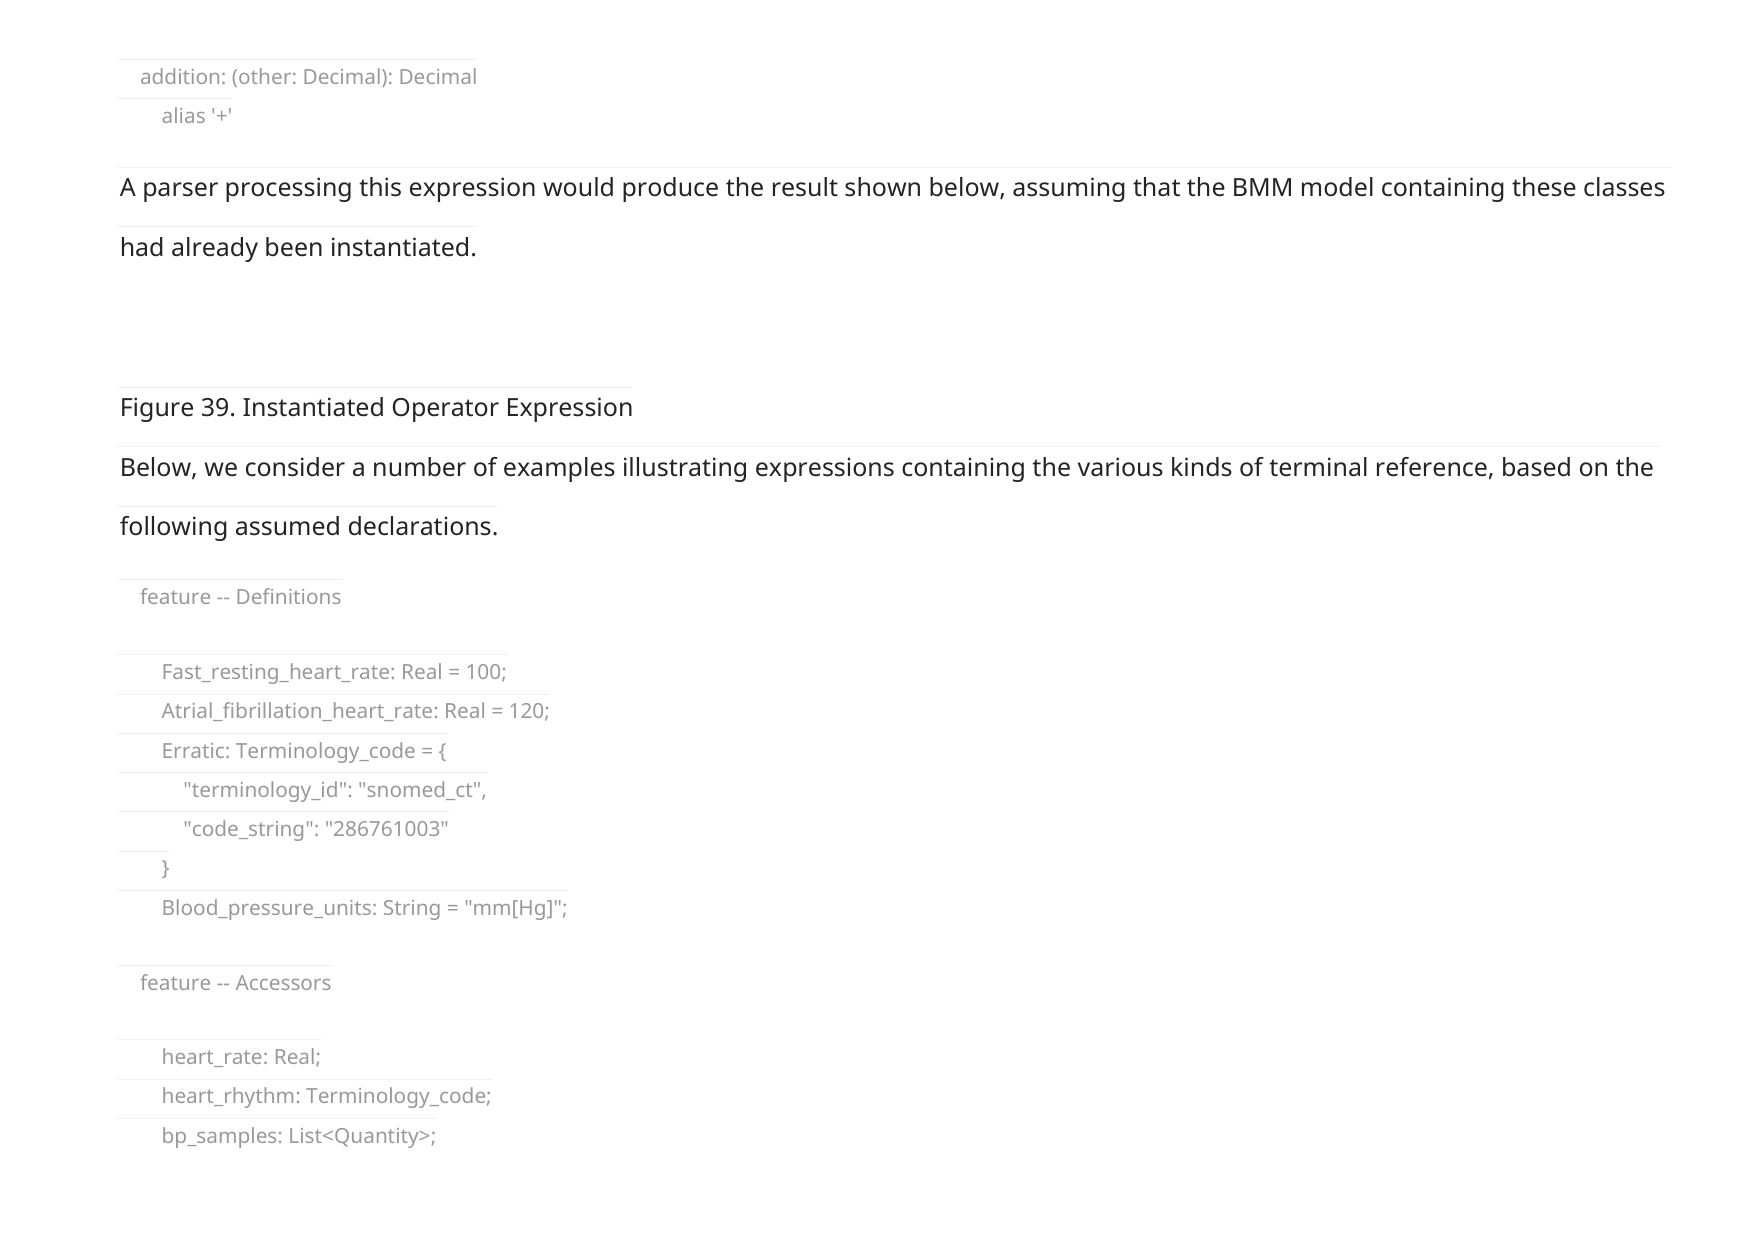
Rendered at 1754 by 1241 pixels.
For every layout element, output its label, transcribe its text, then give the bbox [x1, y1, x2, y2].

text Below, we consider a number of examples illustrating expressions containing the various kinds of terminal reference, based on the following assumed declarations. [118, 446, 1695, 543]
text "code_string": "286761003" [118, 811, 1695, 843]
text } [118, 851, 1695, 882]
text Figure 39. Instantiated Operator Expression [118, 387, 1695, 424]
text addition: (other: Decimal): Decimal [118, 59, 1695, 91]
text feature -- Accessors [118, 964, 1695, 996]
text A parser processing this expression would produce the result shown below, assuming that the BMM model containing these classes had already been instantiated. [118, 167, 1695, 263]
text "terminology_id": "snomed_ct", [118, 772, 1695, 803]
text heart_rate: Real; [118, 1039, 1695, 1071]
text Fast_resting_heart_rate: Real = 100; [118, 654, 1695, 686]
text feature -- Definitions [118, 579, 1695, 611]
text bp_samples: List<Quantity>; [118, 1118, 1695, 1149]
text Atrial_fibrillation_heart_rate: Real = 120; [118, 693, 1695, 725]
text Erratic: Terminology_code = { [118, 733, 1695, 764]
text heart_rhythm: Terminology_code; [118, 1079, 1695, 1110]
text alias '+' [118, 98, 1695, 130]
text Blood_pressure_units: String = "mm[Hg]"; [118, 890, 1695, 921]
